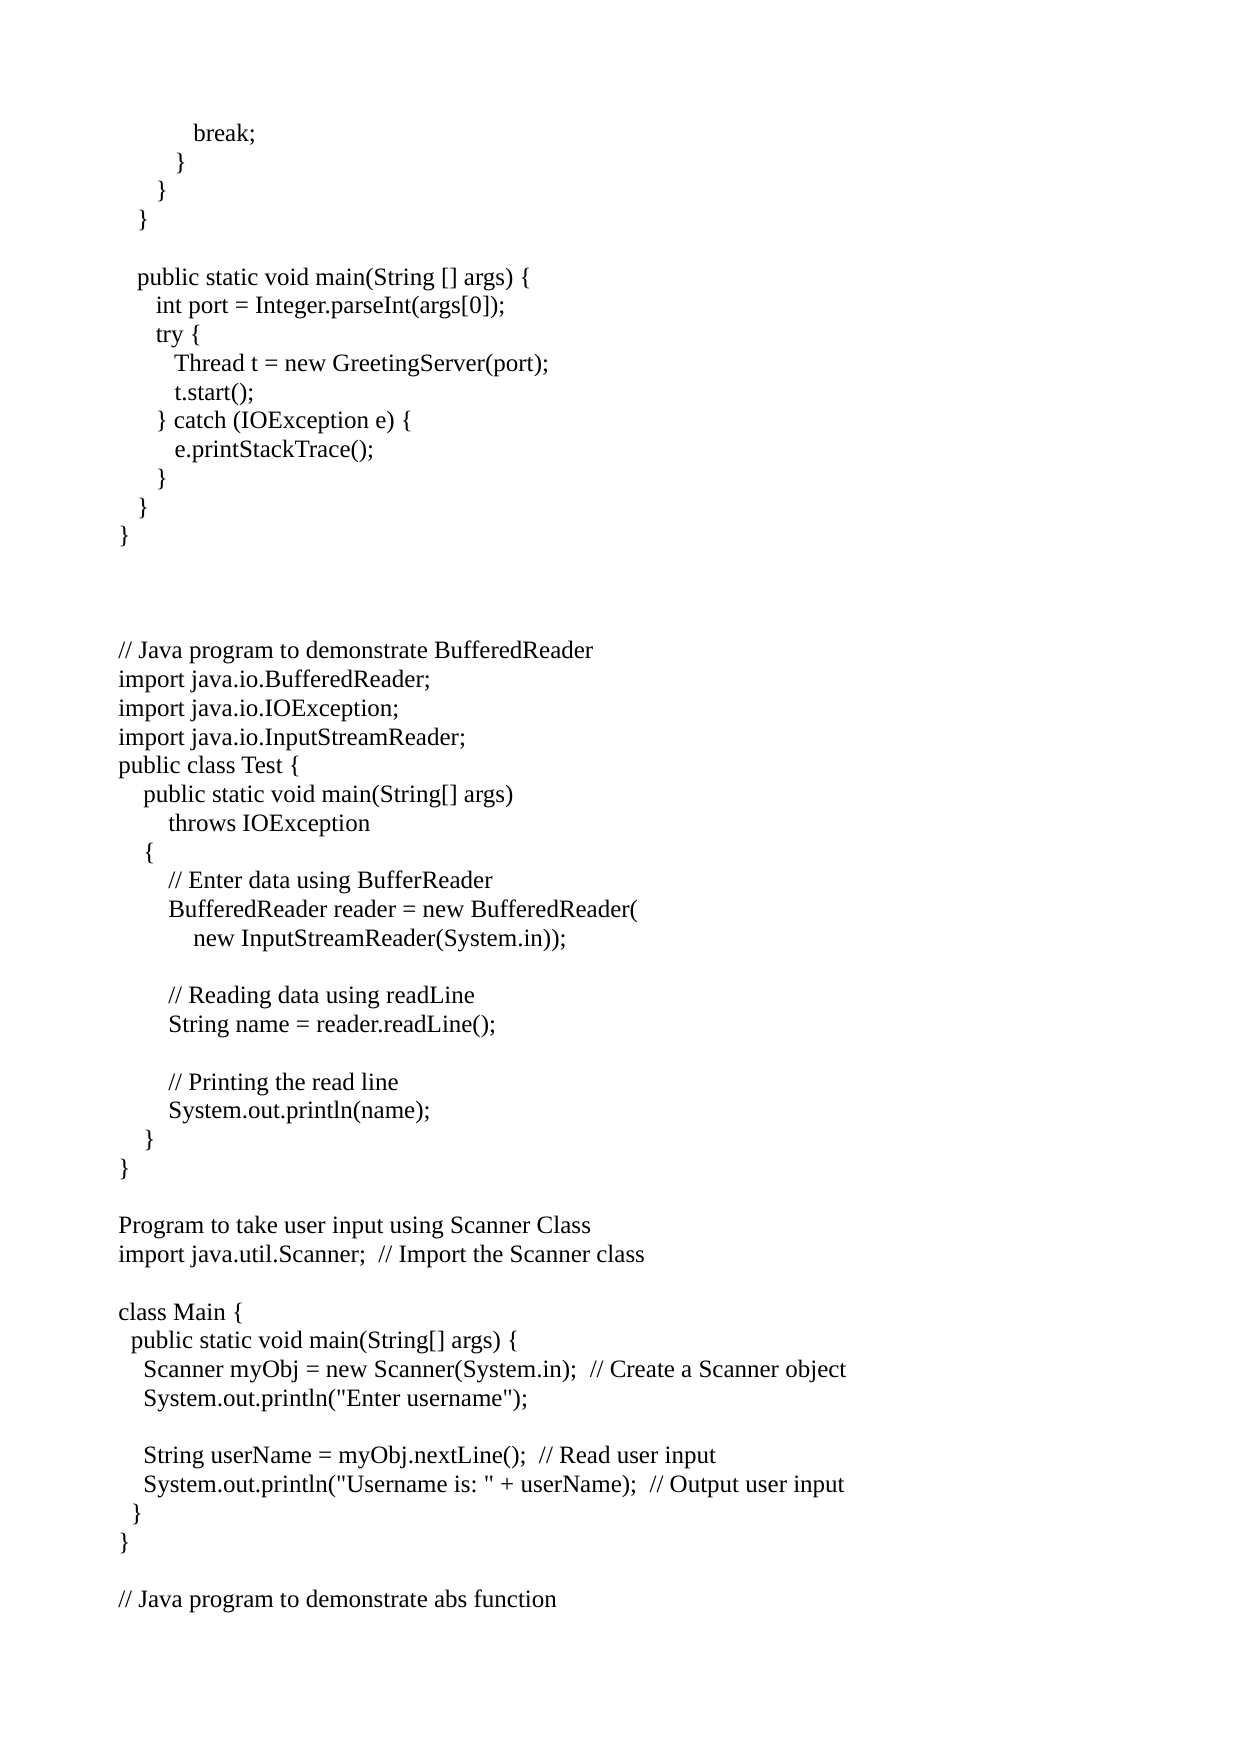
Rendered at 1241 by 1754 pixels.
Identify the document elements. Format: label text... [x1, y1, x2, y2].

text } [118, 147, 1122, 176]
text } [118, 521, 1122, 549]
text System.out.println("Username is: " + userName); // Output user input [118, 1469, 1122, 1498]
text Scanner myObj = new Scanner(System.in); // Create a Scanner object [118, 1354, 1122, 1383]
text e.printStackTrace(); [118, 434, 1122, 463]
text t.start(); [118, 377, 1122, 406]
text // Java program to demonstrate abs function [118, 1584, 1122, 1613]
text // Java program to demonstrate BufferedReader [118, 636, 1122, 664]
text } [118, 463, 1122, 492]
text // Enter data using BufferReader [118, 866, 1122, 894]
text public static void main(String [] args) { [118, 262, 1122, 291]
text try { [118, 319, 1122, 348]
text import java.io.IOException; [118, 693, 1122, 722]
text import java.io.InputStreamReader; [118, 722, 1122, 751]
text } [118, 176, 1122, 204]
text Program to take user input using Scanner Class [118, 1211, 1122, 1239]
text int port = Integer.parseInt(args[0]); [118, 291, 1122, 319]
text import java.util.Scanner; // Import the Scanner class [118, 1239, 1122, 1268]
text { [118, 837, 1122, 866]
text public static void main(String[] args) { [118, 1326, 1122, 1354]
text System.out.println(name); [118, 1096, 1122, 1124]
text // Reading data using readLine [118, 981, 1122, 1009]
text String userName = myObj.nextLine(); // Read user input [118, 1441, 1122, 1469]
text class Main { [118, 1297, 1122, 1326]
text String name = reader.readLine(); [118, 1009, 1122, 1038]
text } catch (IOException e) { [118, 406, 1122, 434]
text } [118, 492, 1122, 521]
text System.out.println("Enter username"); [118, 1383, 1122, 1412]
text } [118, 1153, 1122, 1182]
text } [118, 1124, 1122, 1153]
text public static void main(String[] args) [118, 779, 1122, 808]
text public class Test { [118, 751, 1122, 779]
text } [118, 1527, 1122, 1556]
text // Printing the read line [118, 1067, 1122, 1096]
text throws IOException [118, 808, 1122, 837]
text new InputStreamReader(System.in)); [118, 923, 1122, 952]
text BufferedReader reader = new BufferedReader( [118, 894, 1122, 923]
text break; [118, 118, 1122, 147]
text Thread t = new GreetingServer(port); [118, 348, 1122, 377]
text } [118, 1498, 1122, 1527]
text } [118, 204, 1122, 233]
text import java.io.BufferedReader; [118, 664, 1122, 693]
